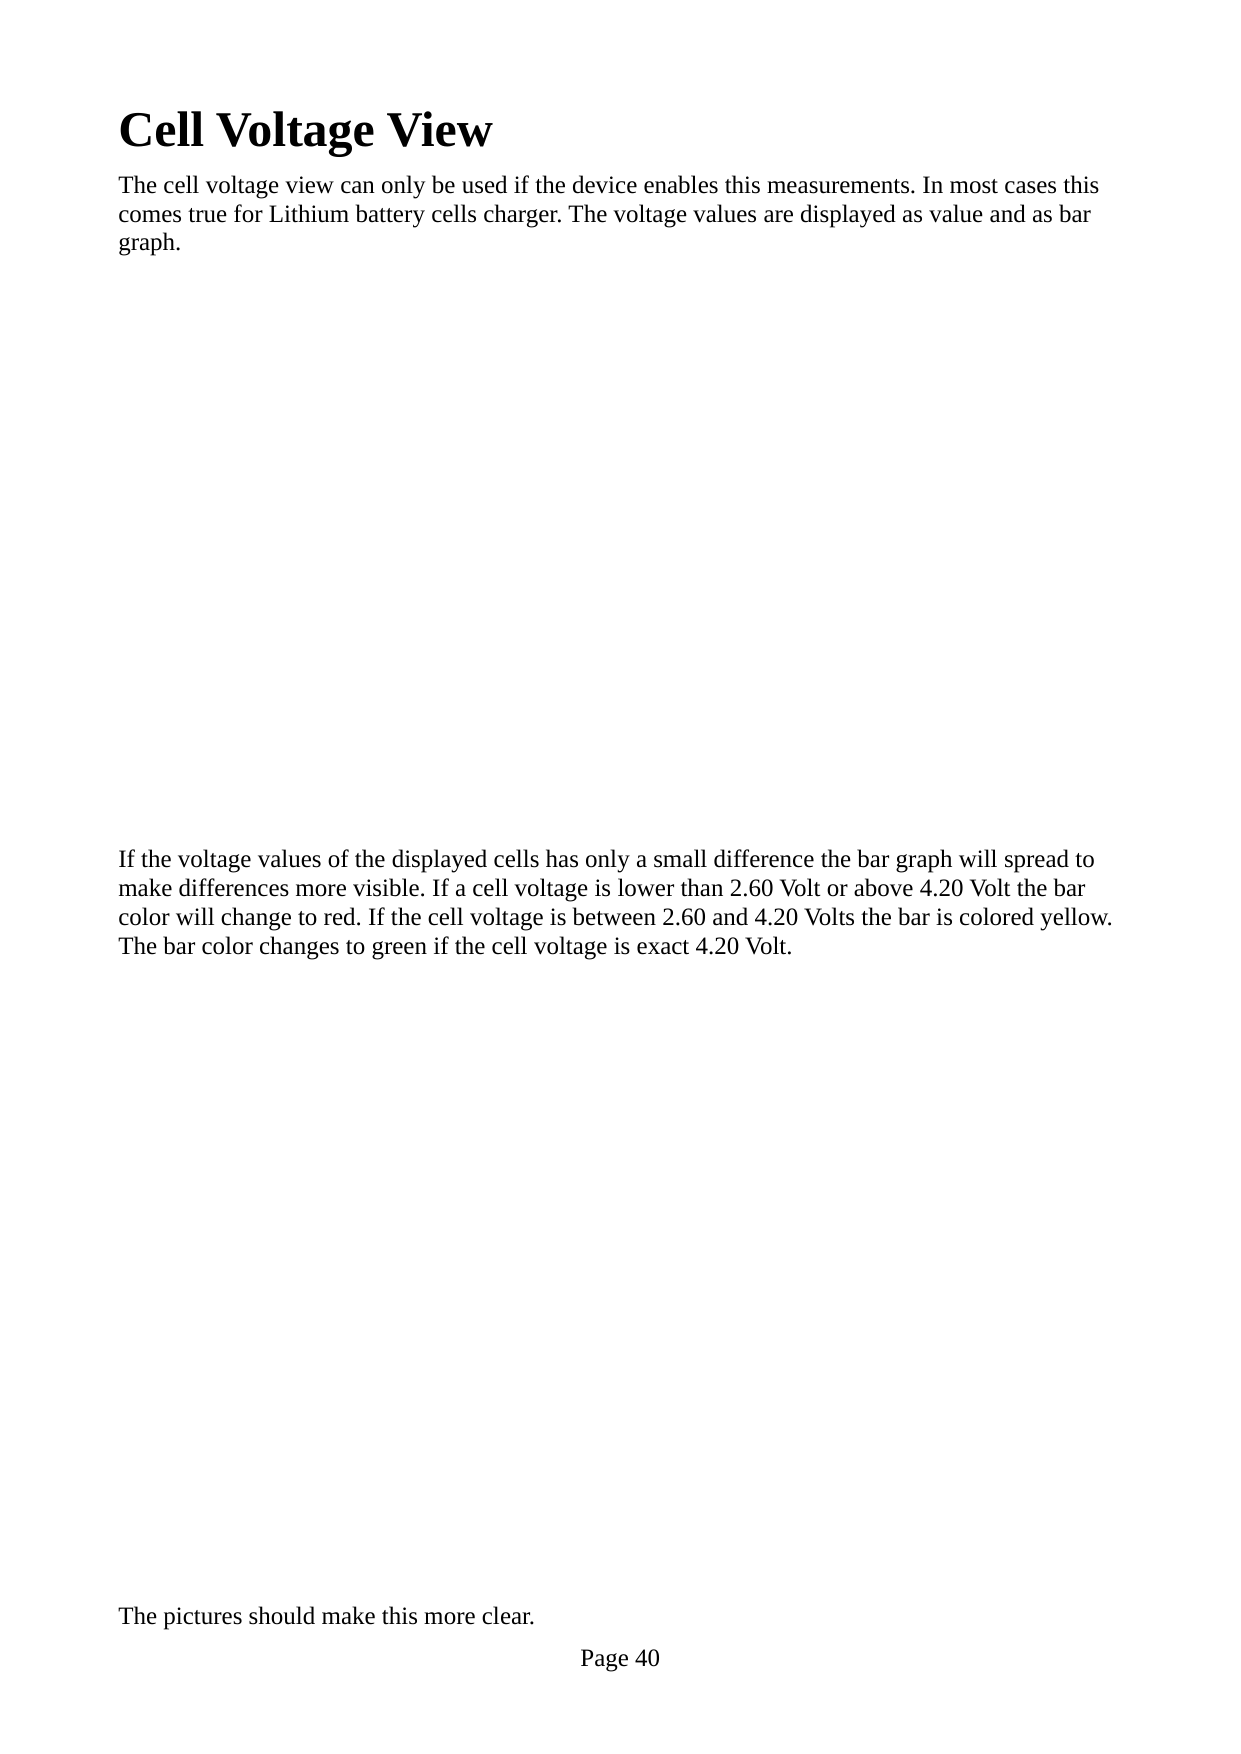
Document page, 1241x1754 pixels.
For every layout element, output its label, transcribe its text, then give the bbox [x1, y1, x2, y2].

text The pictures should make this more clear. [118, 1601, 1122, 1629]
text If the voltage values of the displayed cells has only a small difference the bar graph will spread to make differences more visible. If a cell voltage is lower than 2.60 Volt or above 4.20 Volt the bar color will change to red. If the cell voltage is between 2.60 and 4.20 Volts the bar is colored yellow. The bar color changes to green if the cell voltage is exact 4.20 Volt. [118, 269, 1122, 959]
subtitle Cell Voltage View [118, 100, 1122, 157]
text The cell voltage view can only be used if the device enables this measurements. In most cases this comes true for Lithium battery cells charger. The voltage values are displayed as value and as bar graph. [118, 170, 1122, 256]
